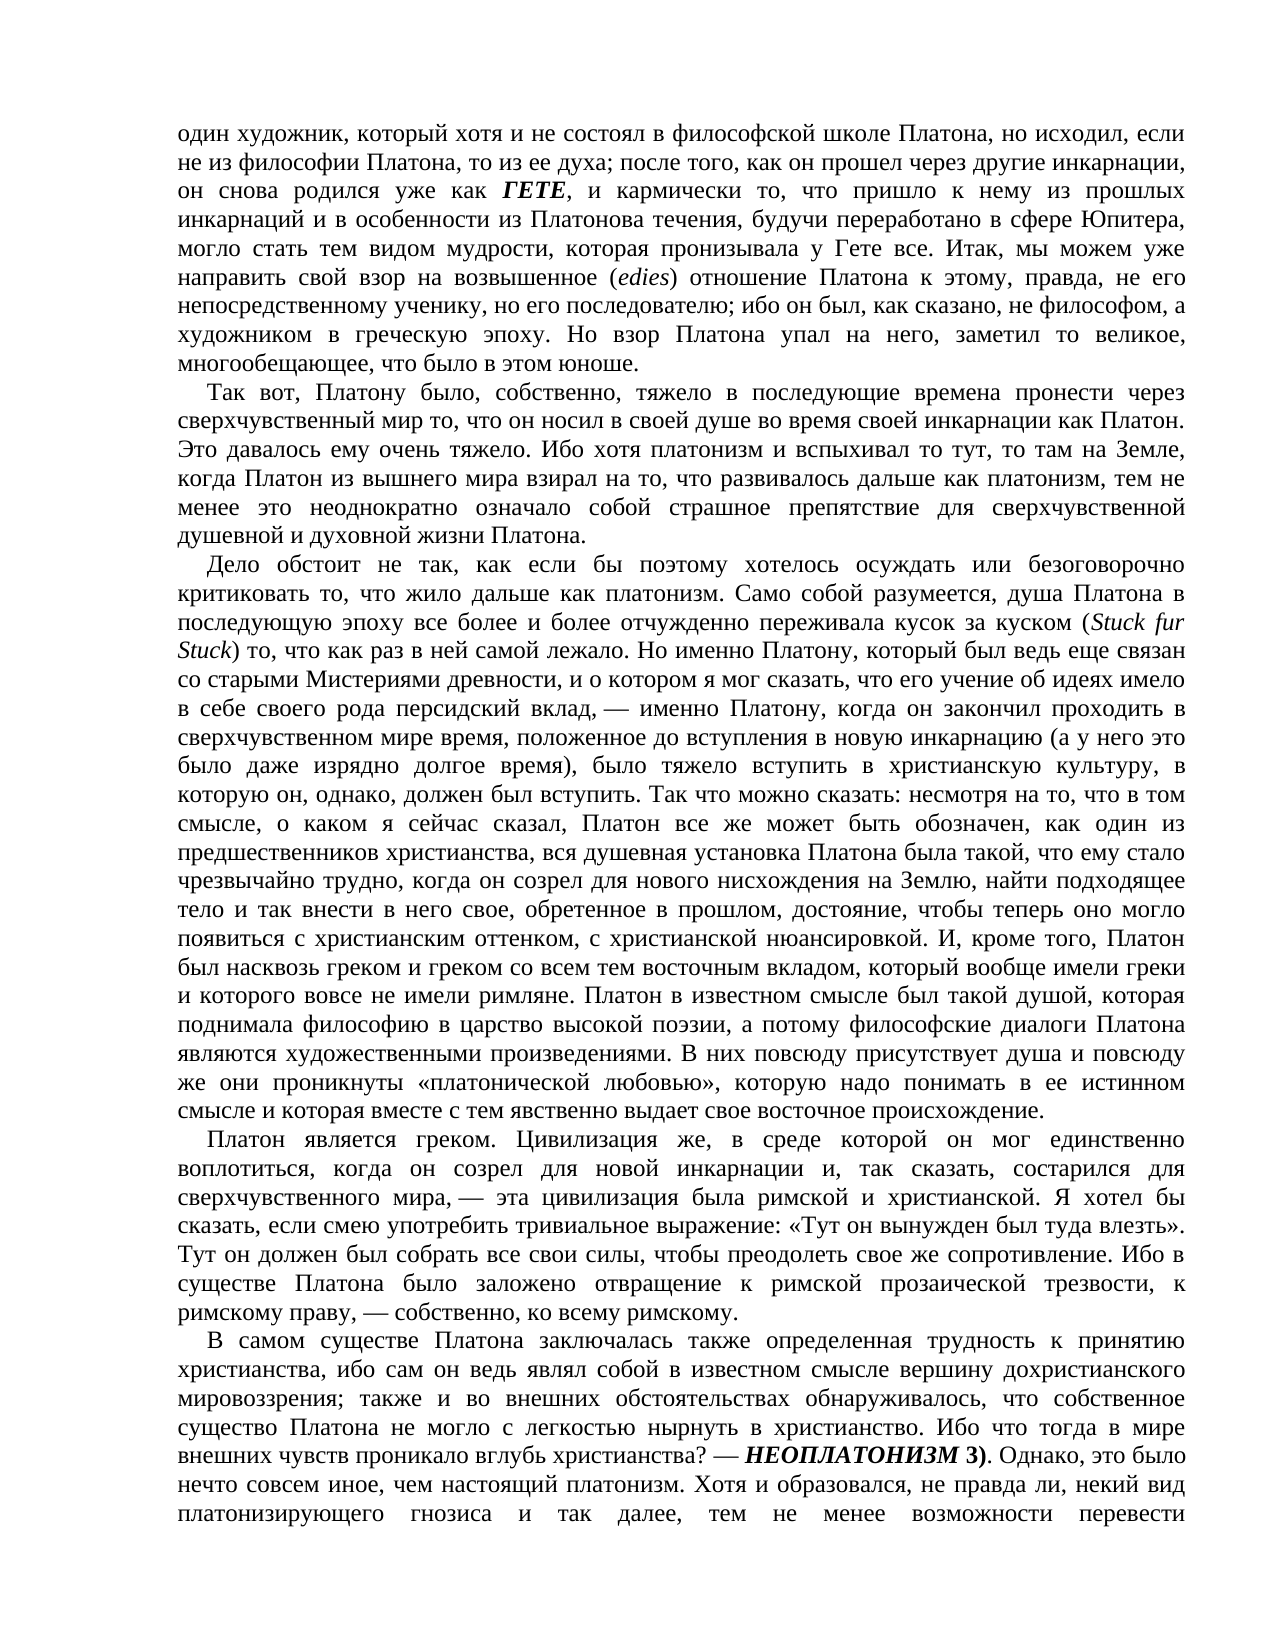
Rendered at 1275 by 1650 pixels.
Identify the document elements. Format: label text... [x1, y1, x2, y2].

text Дело обстоит не так, как если бы поэтому хотелось осуждать или безоговорочно критиковать то, что жило дальше как платонизм. Само собой разумеется, душа Платона в последующую эпоху все более и более отчужденно переживала кусок за куском (Stuck fur Stuck) то, что как раз в ней самой лежало. Но именно Платону, который был ведь еще связан со старыми Мистериями древности, и о котором я мог сказать, что его учение об идеях имело в себе своего рода персидский вклад, — именно Платону, когда он закончил проходить в сверхчувственном мире время, положенное до вступления в новую инкарнацию (а у него это было даже изрядно долгое время), было тяжело вступить в христианскую культуру, в которую он, однако, должен был вступить. Так что можно сказать: несмотря на то, что в том смысле, о каком я сейчас сказал, Платон все же может быть обозначен, как один из предшественников христианства, вся душевная установка Платона была такой, что ему стало чрезвычайно трудно, когда он созрел для нового нисхождения на Землю, найти подходящее тело и так внести в него свое, обретенное в прошлом, достояние, чтобы теперь оно могло появиться с христианским оттенком, с христианской нюансировкой. И, кроме того, Платон был насквозь греком и греком со всем тем восточным вкладом, который вообще имели греки и которого вовсе не имели римляне. Платон в известном смысле был такой душой, которая поднимала философию в царство высокой поэзии, а потому философские диалоги Платона являются художественными произведениями. В них повсюду присутствует душа и повсюду же они проникнуты «платонической любовью», которую надо понимать в ее истинном смысле и которая вместе с тем явственно выдает свое восточное происхождение. [177, 549, 1186, 1124]
text В самом существе Платона заключалась также определенная трудность к принятию христианства, ибо сам он ведь являл собой в известном смысле вершину дохристианского мировоззрения; также и во внешних обстоятельствах обнаруживалось, что собственное существо Платона не могло с легкостью нырнуть в христианство. Ибо что тогда в мире внешних чувств проникало вглубь христианства? — НЕОПЛАТОНИЗМ 3). Однако, это было нечто совсем иное, чем настоящий платонизм. Хотя и образовался, не правда ли, некий вид платонизирующего гнозиса и так далее, тем не менее возможности перевести [177, 1326, 1186, 1527]
text Так вот, Платону было, собственно, тяжело в последующие времена пронести через сверхчувственный мир то, что он носил в своей душе во время своей инкарнации как Платон. Это давалось ему очень тяжело. Ибо хотя платонизм и вспыхивал то тут, то там на Земле, когда Платон из вышнего мира взирал на то, что развивалось дальше как платонизм, тем не менее это неоднократно означало собой страшное препятствие для сверхчувственной душевной и духовной жизни Платона. [177, 377, 1186, 549]
text один художник, который хотя и не состоял в философской школе Платона, но исходил, если не из философии Платона, то из ее духа; после того, как он прошел через другие инкарнации, он снова родился уже как ГЕТЕ, и кармически то, что пришло к нему из прошлых инкарнаций и в особенности из Платонова течения, будучи переработано в сфере Юпитера, могло стать тем видом мудрости, которая пронизывала у Гете все. Итак, мы можем уже направить свой взор на возвышенное (edies) отношение Платона к этому, правда, не его непосредственному ученику, но его последователю; ибо он был, как сказано, не философом, а художником в греческую эпоху. Но взор Платона упал на него, заметил то великое, многообещающее, что было в этом юноше. [177, 118, 1186, 377]
text Платон является греком. Цивилизация же, в среде которой он мог единственно воплотиться, когда он созрел для новой инкарнации и, так сказать, состарился для сверхчувственного мира, — эта цивилизация была римской и христианской. Я хотел бы сказать, если смею употребить тривиальное выражение: «Тут он вынужден был туда влезть». Тут он должен был собрать все свои силы, чтобы преодолеть свое же сопротивление. Ибо в существе Платона было заложено отвращение к римской прозаической трезвости, к римскому праву, — собственно, ко всему римскому. [177, 1124, 1186, 1326]
